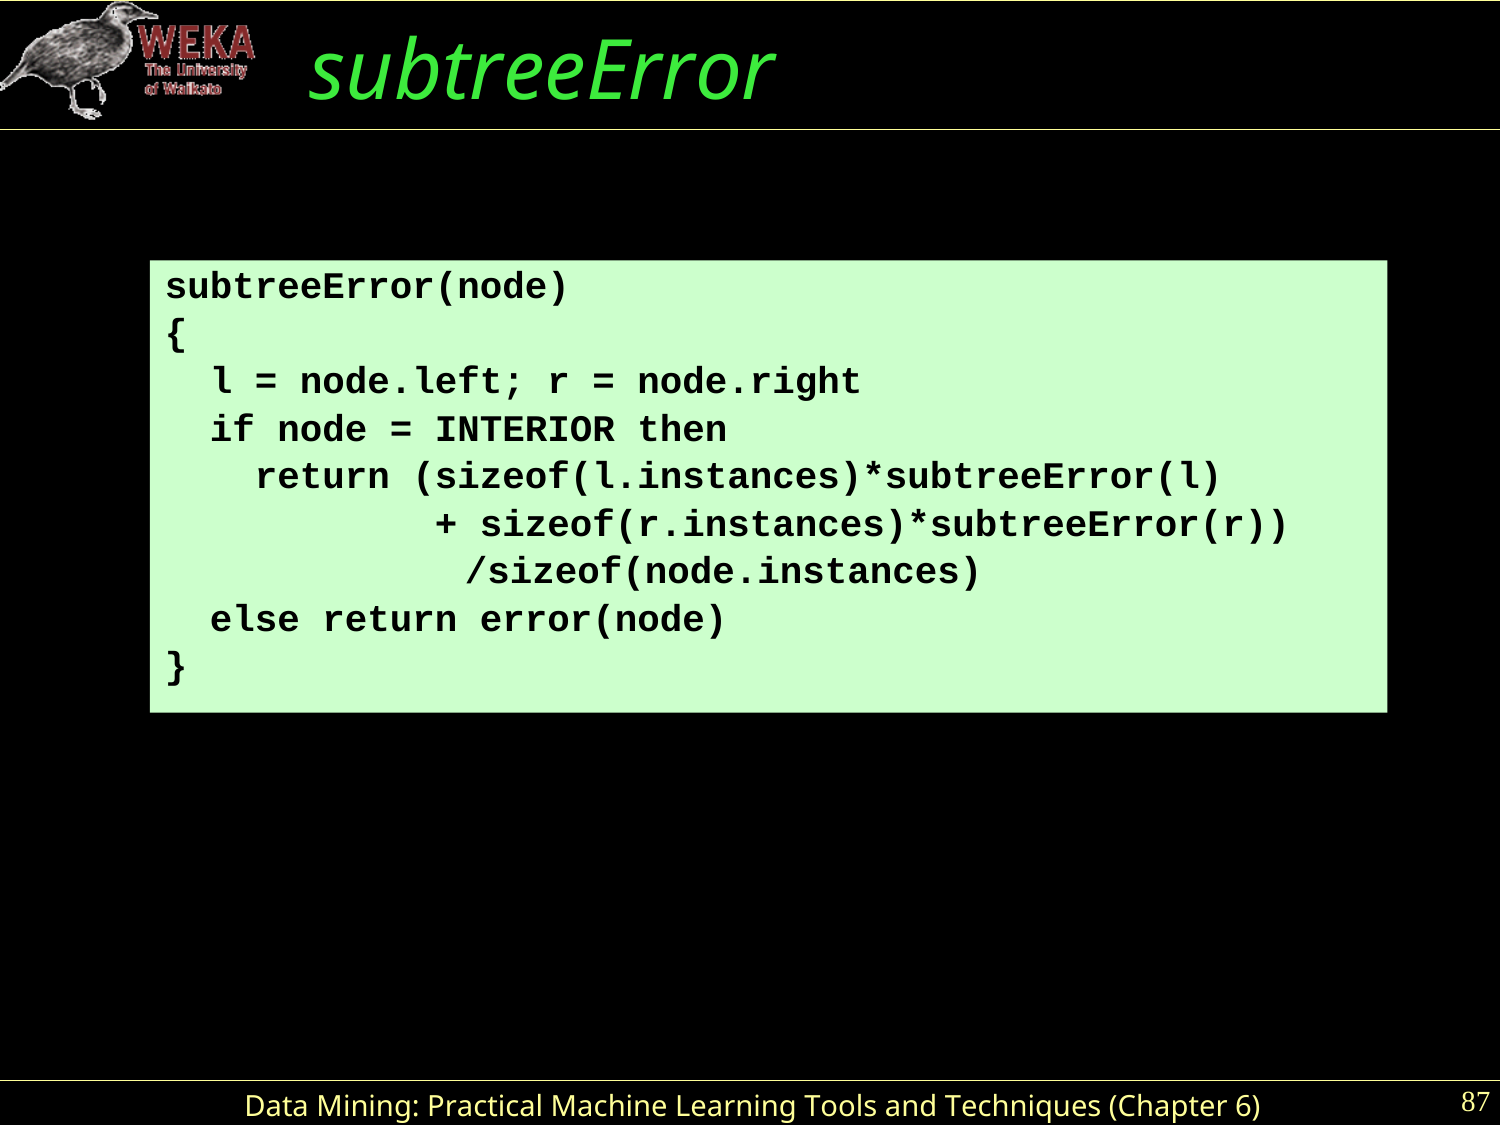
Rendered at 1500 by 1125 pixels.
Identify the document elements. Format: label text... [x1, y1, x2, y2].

picture [0, 1, 266, 129]
title subtreeError [295, 0, 1500, 148]
list subtreeError(node) { l = node.left; r = node.right if node = INTERIOR then return (sizeof(l.instances)*subtreeError(l) + sizeof(r.instances)*subtreeError(r)) /sizeof(node.instances) else return error(node) } [149, 260, 1388, 713]
